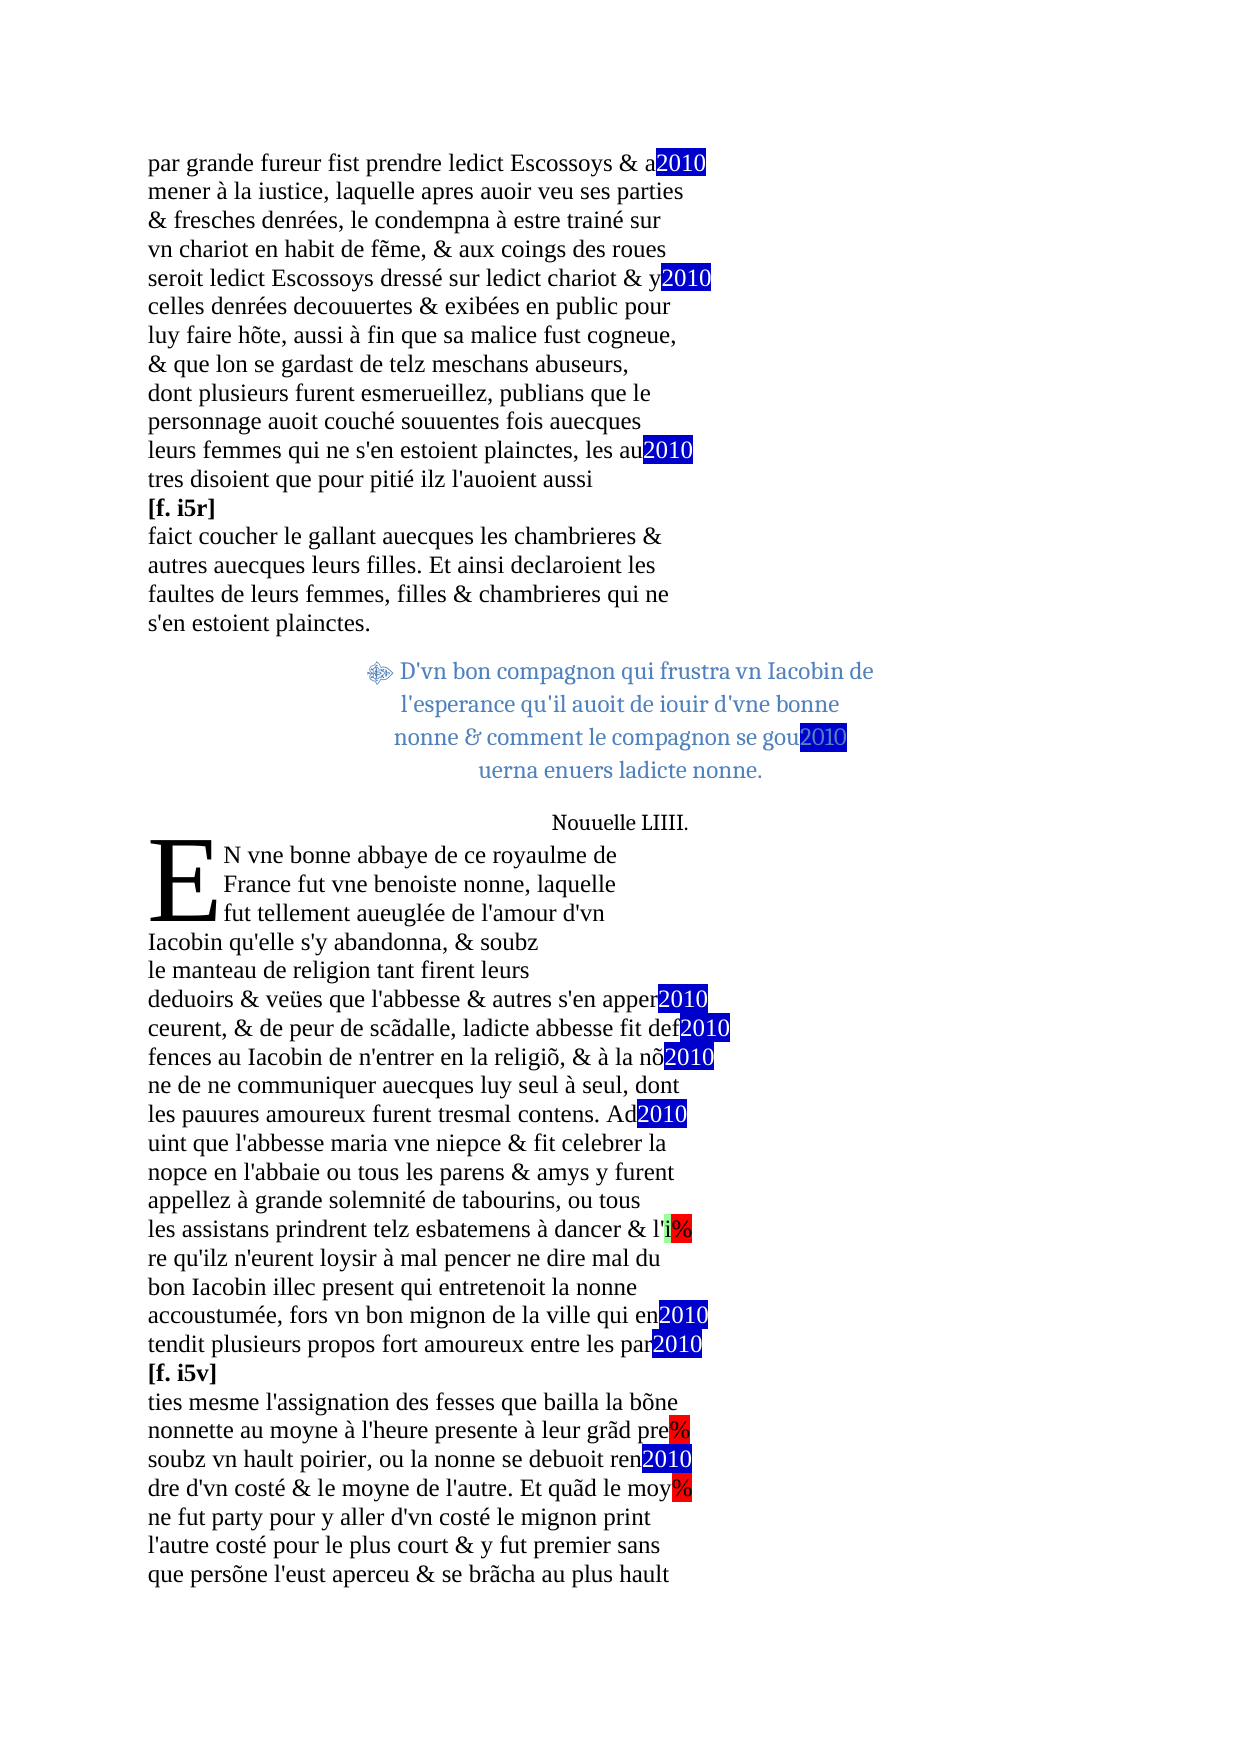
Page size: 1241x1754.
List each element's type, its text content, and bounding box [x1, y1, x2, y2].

text EN vne bonne abbaye de ce royaulme de France fut vne benoiste nonne, laquelle fut tellement aueuglée de l'amour d'vn Iacobin qu'elle s'y abandonna, & soubz le manteau de religion tant firent leurs deduoirs & veües que l'abbesse & autres s'en apper2010 ceurent, & de peur de scãdalle, ladicte abbesse fit def2010 fences au Iacobin de n'entrer en la religiõ, & à la nõ2010 ne de ne communiquer auecques luy seul à seul, dont les pauures amoureux furent tresmal contens. Ad2010 uint que l'abbesse maria vne niepce & fit celebrer la nopce en l'abbaie ou tous les parens & amys y furent appellez à grande solemnité de tabourins, ou tous les assistans prindrent telz esbatemens à dancer & l'i% re qu'ilz n'eurent loysir à mal pencer ne dire mal du bon Iacobin illec present qui entretenoit la nonne accoustumée, fors vn bon mignon de la ville qui en2010 tendit plusieurs propos fort amoureux entre les par2010 [f. i5v] ties mesme l'assignation des fesses que bailla la bõne nonnette au moyne à l'heure presente à leur grãd pre% soubz vn hault poirier, ou la nonne se debuoit ren2010 dre d'vn costé & le moyne de l'autre. Et quãd le moy% ne fut party pour y aller d'vn costé le mignon print l'autre costé pour le plus court & y fut premier sans que persõne l'eust aperceu & se brãcha au plus hault [148, 840, 1093, 1588]
text par grande fureur fist prendre ledict Escossoys & a2010 mener à la iustice, laquelle apres auoir veu ses parties & fresches denrées, le condempna à estre trainé sur vn chariot en habit de fẽme, & aux coings des roues seroit ledict Escossoys dressé sur ledict chariot & y2010 celles denrées decouuertes & exibées en public pour luy faire hõte, aussi à fin que sa malice fust cogneue, & que lon se gardast de telz meschans abuseurs, dont plusieurs furent esmerueillez, publians que le personnage auoit couché souuentes fois auecques leurs femmes qui ne s'en estoient plainctes, les au2010 tres disoient que pour pitié ilz l'auoient aussi [f. i5r] faict coucher le gallant auecques les chambrieres & autres auecques leurs filles. Et ainsi declaroient les faultes de leurs femmes, filles & chambrieres qui ne s'en estoient plainctes. [148, 148, 1093, 636]
subtitle Nouuelle LIIII. [148, 810, 1093, 836]
subtitle ❧ D'vn bon compagnon qui frustra vn Iacobin de l'esperance qu'il auoit de iouir d'vne bonne nonne & comment le compagnon se gou2010 uerna enuers ladicte nonne. [148, 657, 1093, 785]
